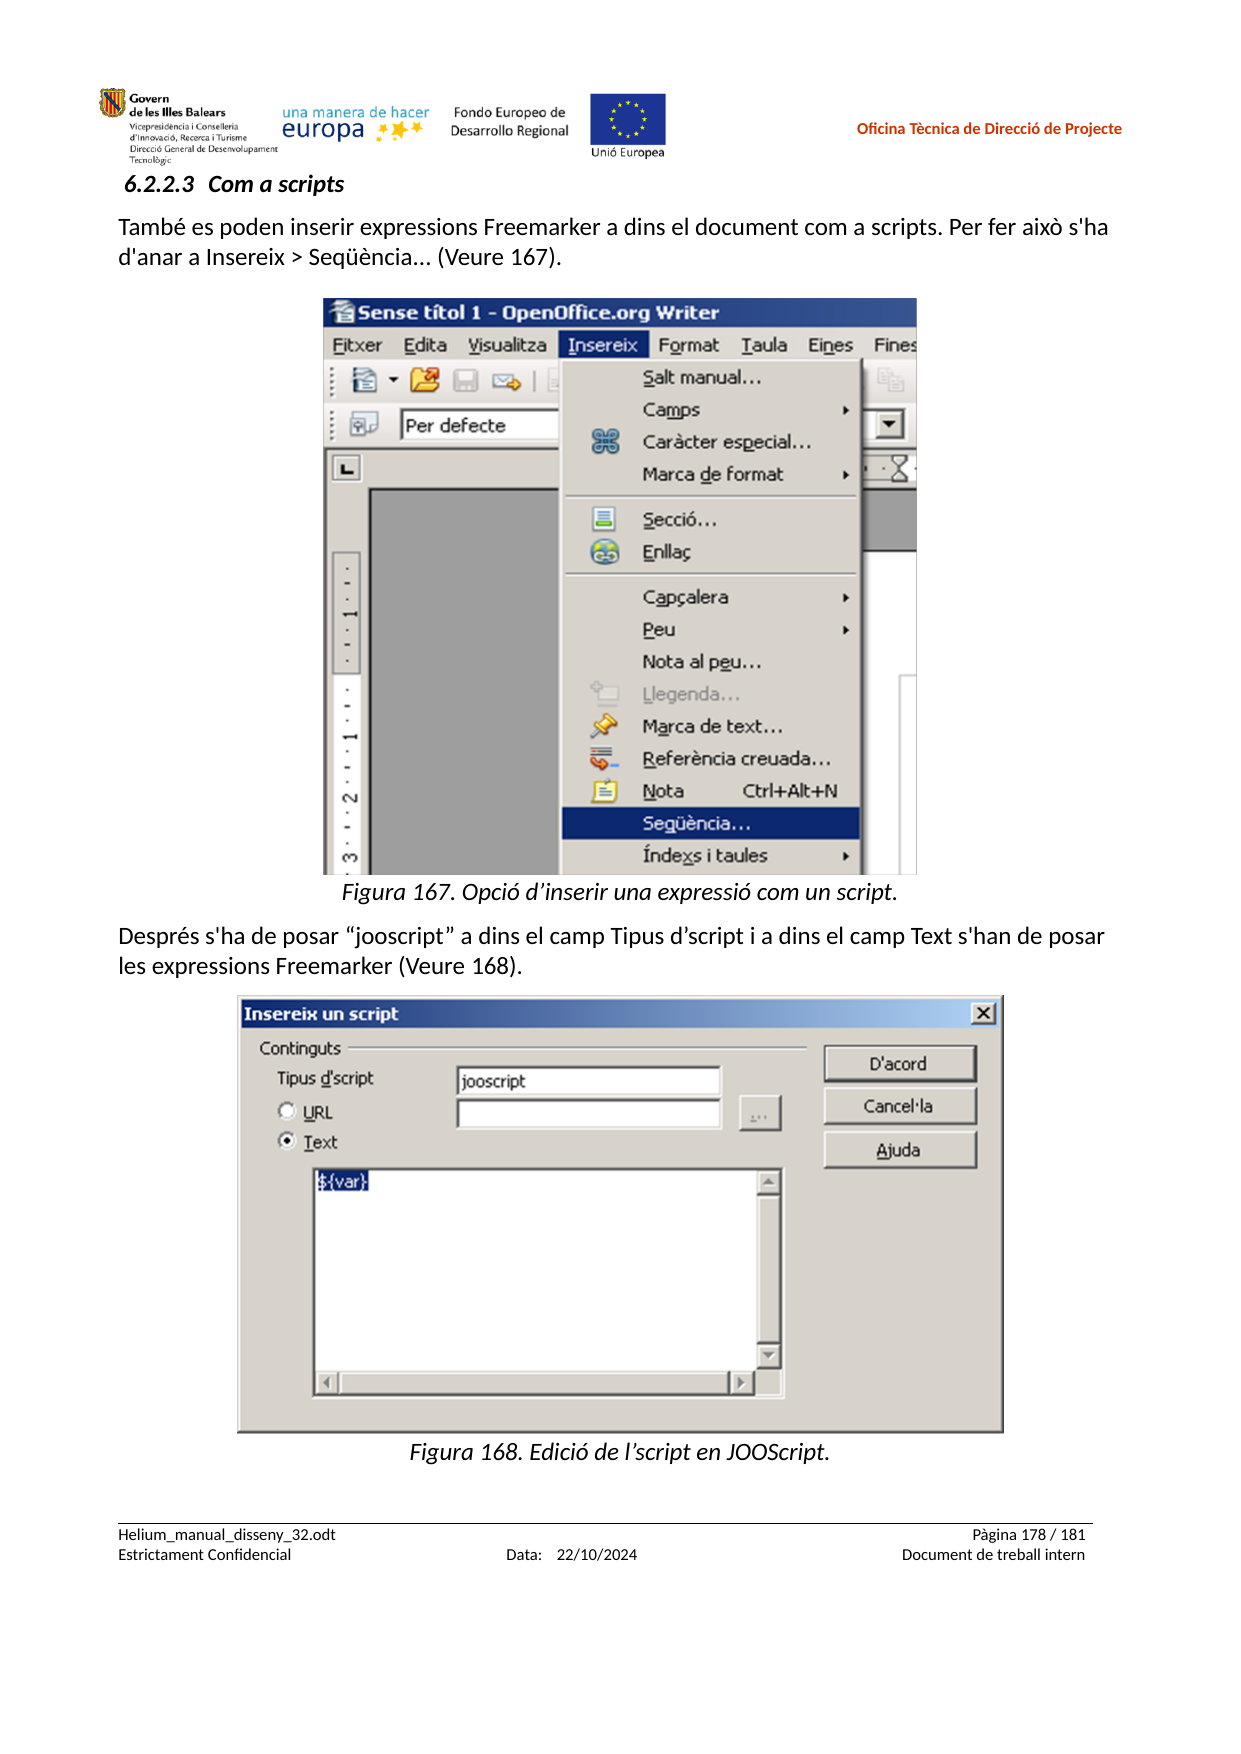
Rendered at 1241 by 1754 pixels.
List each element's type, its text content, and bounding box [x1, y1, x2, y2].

picture [235, 993, 1005, 1437]
picture [321, 296, 919, 877]
picture [99, 87, 668, 166]
subtitle Com a scripts [118, 168, 1122, 198]
text Figura 167. Opció d’inserir una expressió com un script. [281, 877, 959, 907]
text Després s'ha de posar “jooscript” a dins el camp Tipus d’script i a dins el camp Text s'han de posar les expressions Freemarker (Veure 168). [118, 284, 1122, 981]
text Figura 168. Edició de l’script en JOOScript. [235, 1437, 1005, 1467]
text També es poden inserir expressions Freemarker a dins el document com a scripts. Per fer això s'ha d'anar a Insereix > Seqüència... (Veure 167). [118, 211, 1122, 272]
